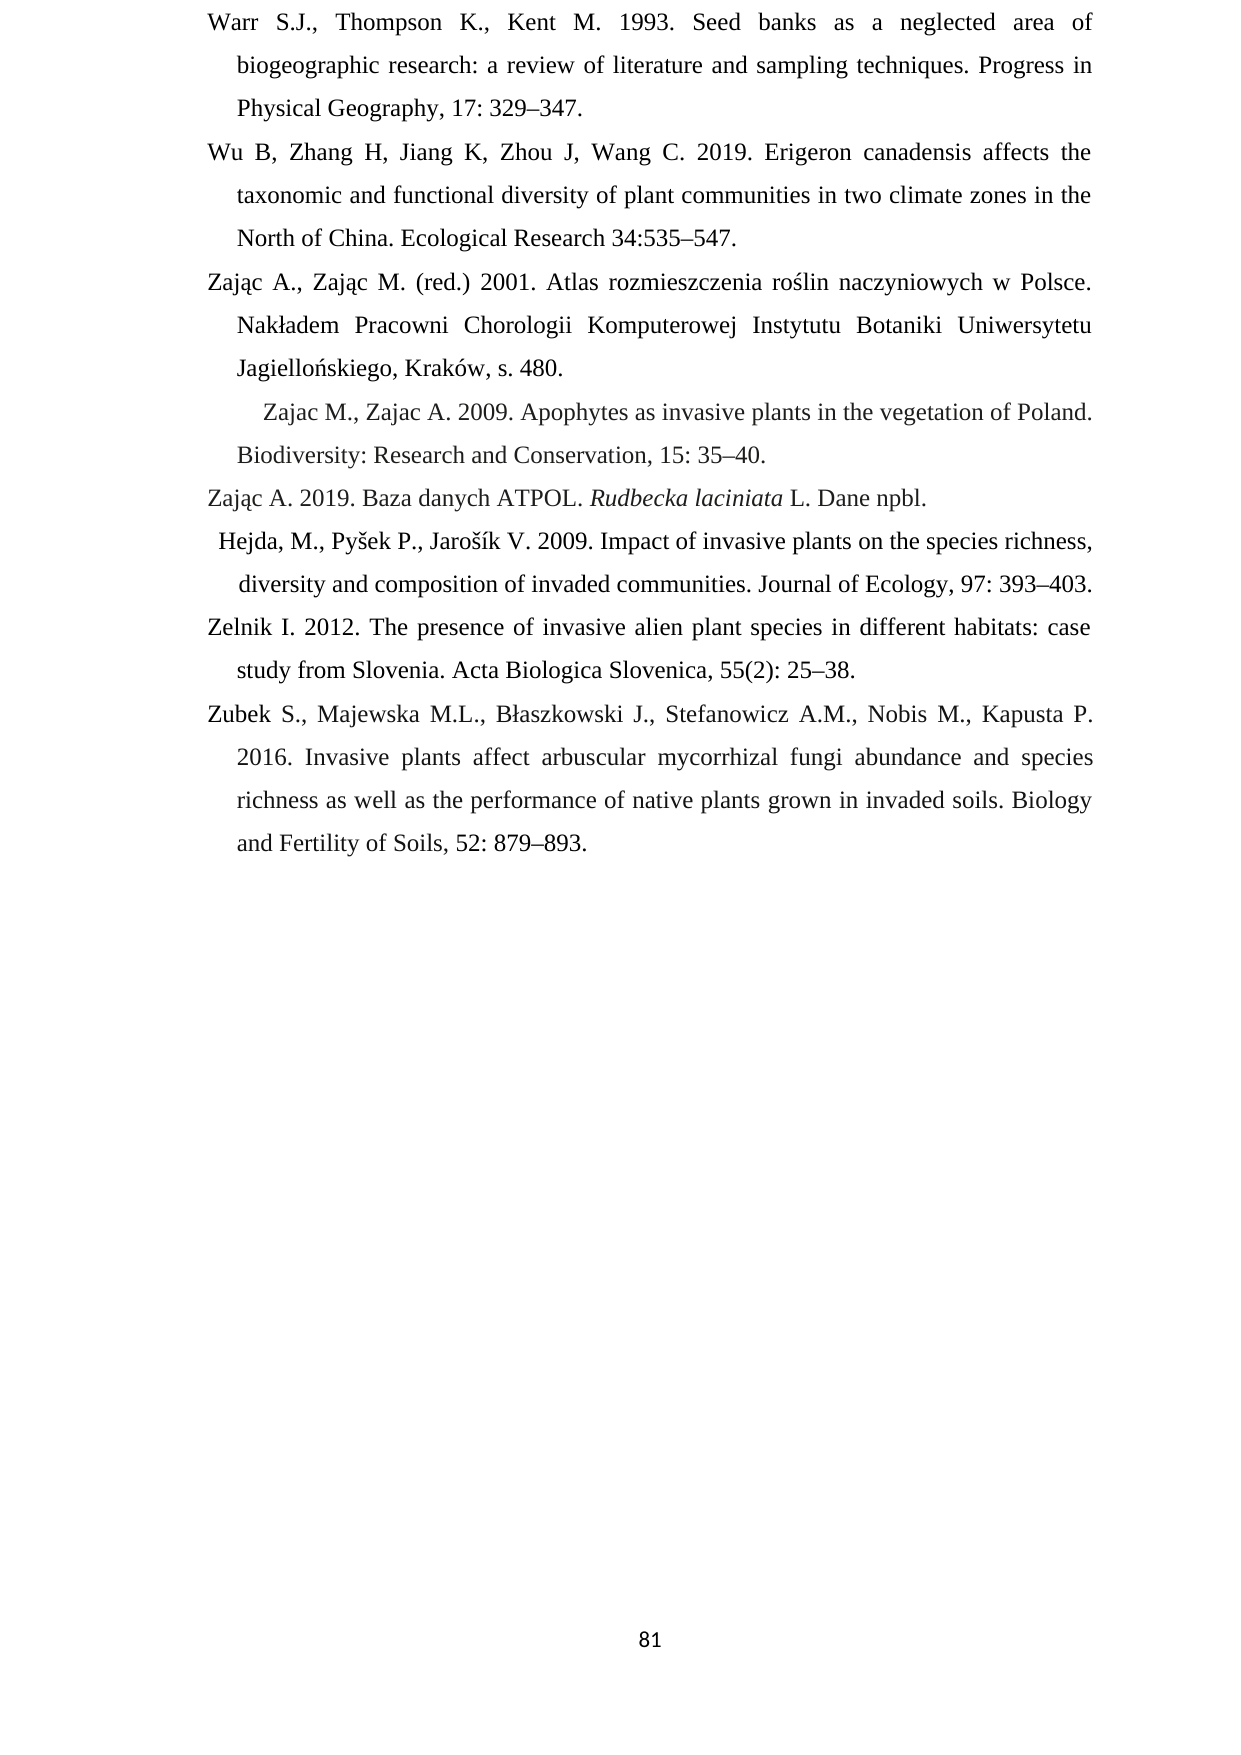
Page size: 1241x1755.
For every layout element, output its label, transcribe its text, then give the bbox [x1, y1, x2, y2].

text Warr S.J., Thompson K., Kent M. 1993. Seed banks as a neglected area of biogeographic research: a review of literature and sampling techniques. Progress in Physical Geography, 17: 329–347. [207, 7, 1093, 122]
text Zajac M., Zajac A. 2009. Apophytes as invasive plants in the vegetation of Poland. [175, 397, 1093, 426]
text Hejda, M., Pyšek P., Jarošík V. 2009. Impact of invasive plants on the species richness, diversity and composition of invaded communities. Journal of Ecology, 97: 393–403. [175, 526, 1093, 598]
text Biodiversity: Research and Conservation, 15: 35–40. [237, 440, 1105, 469]
text Zając A., Zając M. (red.) 2001. Atlas rozmieszczenia roślin naczyniowych w Polsce. Nakładem Pracowni Chorologii Komputerowej Instytutu Botaniki Uniwersytetu Jagiellońskiego, Kraków, s. 480. [207, 267, 1093, 382]
text Wu B, Zhang H, Jiang K, Zhou J, Wang C. 2019. Erigeron canadensis affects the taxonomic and functional diversity of plant communities in two climate zones in the North of China. Ecological Research 34:535–547. [207, 137, 1093, 252]
text Zubek S., Majewska M.L., Błaszkowski J., Stefanowicz A.M., Nobis M., Kapusta P. 2016. Invasive plants affect arbuscular mycorrhizal fungi abundance and species richness as well as the performance of native plants grown in invaded soils. Biology and Fertility of Soils, 52: 879–893. [207, 699, 1094, 857]
text Zając A. 2019. Baza danych ATPOL. Rudbecka laciniata L. Dane npbl. [207, 483, 1105, 512]
text Zelnik I. 2012. The presence of invasive alien plant species in different habitats: case study from Slovenia. Acta Biologica Slovenica, 55(2): 25–38. [207, 612, 1092, 684]
